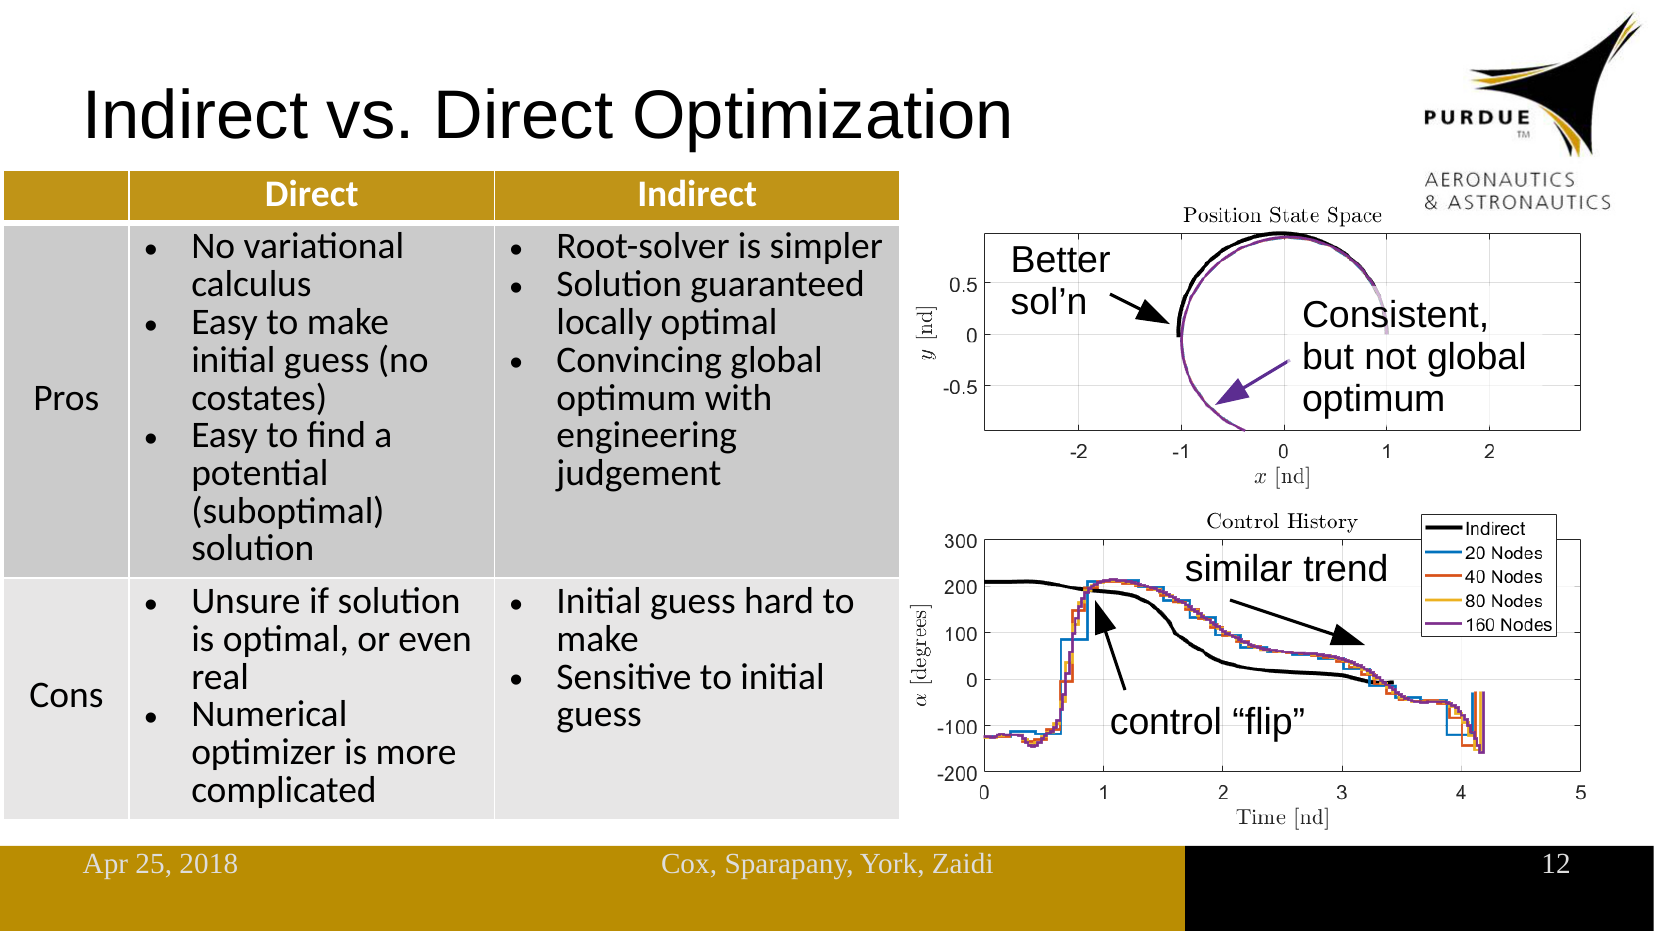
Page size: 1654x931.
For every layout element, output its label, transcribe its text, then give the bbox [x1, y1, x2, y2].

text_box similar trend [1170, 540, 1411, 597]
table_header Indirect [495, 171, 884, 220]
table_cell Initial guess hard to make Sensitive to initial guess [495, 579, 884, 819]
table_cell Cons [4, 579, 128, 819]
table_cell Root-solver is simpler Solution guaranteed locally optimal Convincing global optimum with engineering judgement [495, 226, 884, 577]
table_header [4, 171, 128, 220]
table_cell Pros [4, 226, 128, 577]
text_box Consistent, but not global optimum [1287, 285, 1543, 427]
table_cell Unsure if solution is optimal, or even real Numerical optimizer is more complicated [130, 579, 494, 819]
text_box Better sol’n [995, 231, 1191, 331]
table_header Direct [130, 171, 494, 220]
table_cell No variational calculus Easy to make initial guess (no costates) Easy to find a potential (suboptimal) solution [130, 226, 494, 577]
text_box control “flip” [1095, 693, 1396, 751]
picture [884, 0, 1654, 847]
title Indirect vs. Direct Optimization [82, 37, 1571, 170]
